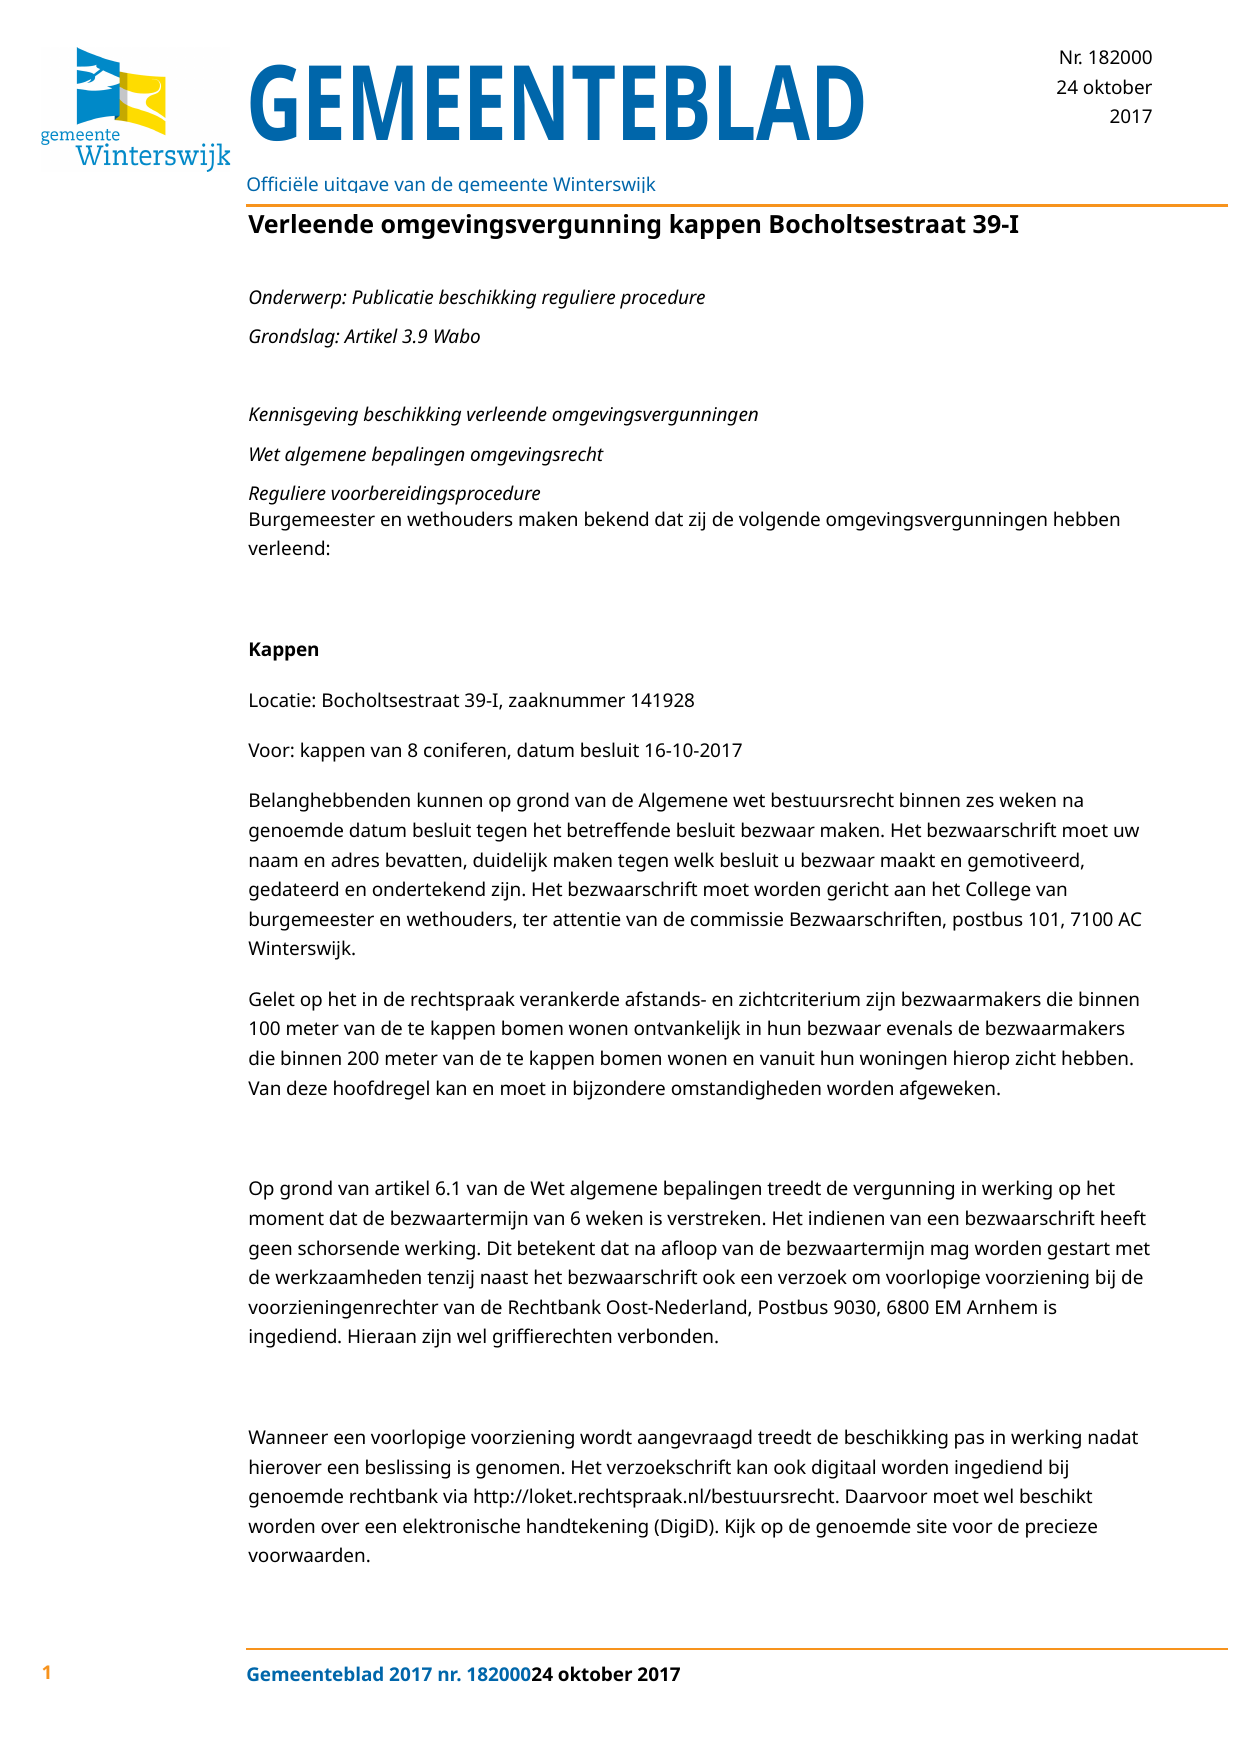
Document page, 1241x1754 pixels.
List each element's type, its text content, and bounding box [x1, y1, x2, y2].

text Voor: kappen van 8 coniferen, datum besluit 16-10-2017 [248, 737, 1152, 763]
picture [41, 47, 231, 172]
text Kennisgeving beschikking verleende omgevingsvergunningen [248, 402, 1152, 427]
text Verleende omgevingsvergunning kappen Bocholtsestraat 39-I [248, 207, 1152, 241]
text Burgemeester en wethouders maken bekend dat zij de volgende omgevingsvergunningen hebben verleend: [248, 506, 1152, 561]
text Grondslag: Artikel 3.9 Wabo [248, 323, 1152, 349]
text Locatie: Bocholtsestraat 39-I, zaaknummer 141928 [248, 687, 1152, 712]
text Reguliere voorbereidingsprocedure [248, 480, 1152, 506]
text Op grond van artikel 6.1 van de Wet algemene bepalingen treedt de vergunning in werking op het moment dat de bezwaartermijn van 6 weken is verstreken. Het indienen van een bezwaarschrift heeft geen schorsende werking. Dit betekent dat na afloop van de bezwaartermijn mag worden gestart met de werkzaamheden tenzij naast het bezwaarschrift ook een verzoek om voorlopige voorziening bij de voorzieningenrechter van de Rechtbank Oost-Nederland, Postbus 9030, 6800 EM Arnhem is ingediend. Hieraan zijn wel griffierechten verbonden. [248, 1176, 1152, 1349]
text Wet algemene bepalingen omgevingsrecht [248, 441, 1152, 467]
picture [225, 153, 231, 162]
text Gelet op het in de rechtspraak verankerde afstands- en zichtcriterium zijn bezwaarmakers die binnen 100 meter van de te kappen bomen wonen ontvankelijk in hun bezwaar evenals de bezwaarmakers die binnen 200 meter van de te kappen bomen wonen en vanuit hun woningen hierop zicht hebben. Van deze hoofdregel kan en moet in bijzondere omstandigheden worden afgeweken. [248, 986, 1152, 1100]
text Belanghebbenden kunnen op grond van de Algemene wet bestuursrecht binnen zes weken na genoemde datum besluit tegen het betreffende besluit bezwaar maken. Het bezwaarschrift moet uw naam en adres bevatten, duidelijk maken tegen welk besluit u bezwaar maakt en gemotiveerd, gedateerd en ondertekend zijn. Het bezwaarschrift moet worden gericht aan het College van burgemeester en wethouders, ter attentie van de commissie Bezwaarschriften, postbus 101, 7100 AC Winterswijk. [248, 788, 1152, 961]
text Onderwerp: Publicatie beschikking reguliere procedure [248, 284, 1152, 309]
text Kappen [248, 636, 1152, 662]
text Wanneer een voorlopige voorziening wordt aangevraagd treedt de beschikking pas in werking nadat hierover een beslissing is genomen. Het verzoekschrift kan ook digitaal worden ingediend bij genoemde rechtbank via http://loket.rechtspraak.nl/bestuursrecht. Daarvoor moet wel beschikt worden over een elektronische handtekening (DigiD). Kijk op de genoemde site voor de precieze voorwaarden. [248, 1424, 1152, 1568]
